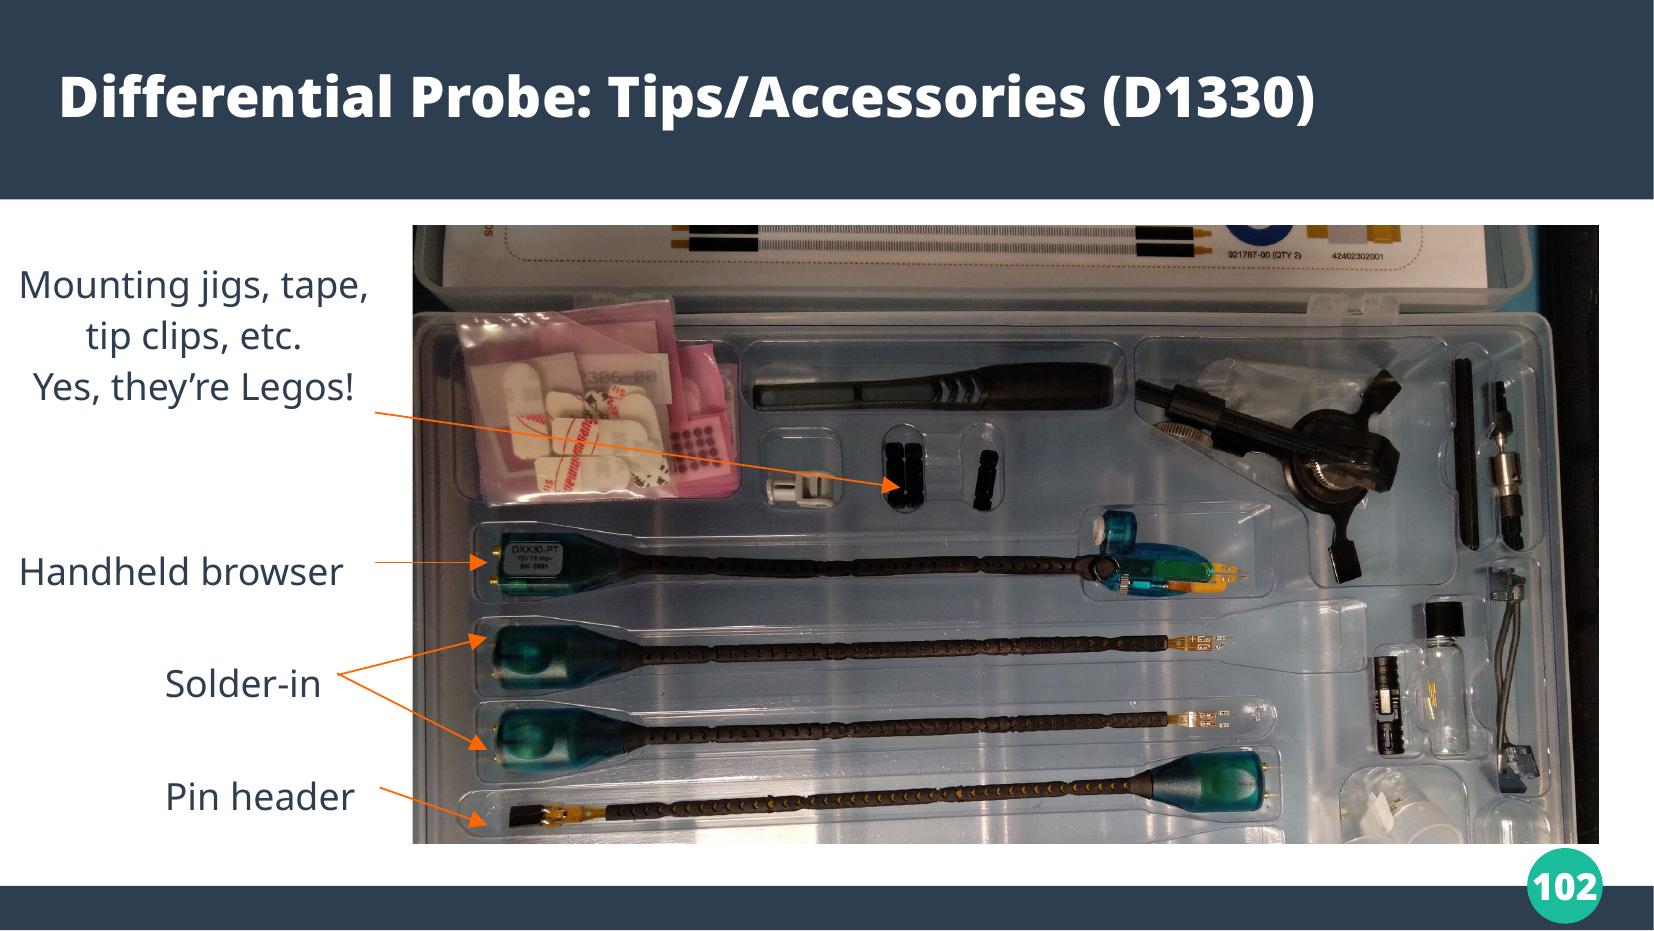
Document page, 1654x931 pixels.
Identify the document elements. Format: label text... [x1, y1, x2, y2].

text_box Handheld browser [3, 541, 376, 601]
text_box Solder-in [150, 654, 345, 713]
picture [412, 225, 1599, 844]
text_box Pin header [150, 766, 380, 826]
title Differential Probe: Tips/Accessories (D1330) [59, 37, 1595, 155]
text_box Mounting jigs, tape, tip clips, etc. Yes, they’re Legos! [3, 262, 406, 408]
